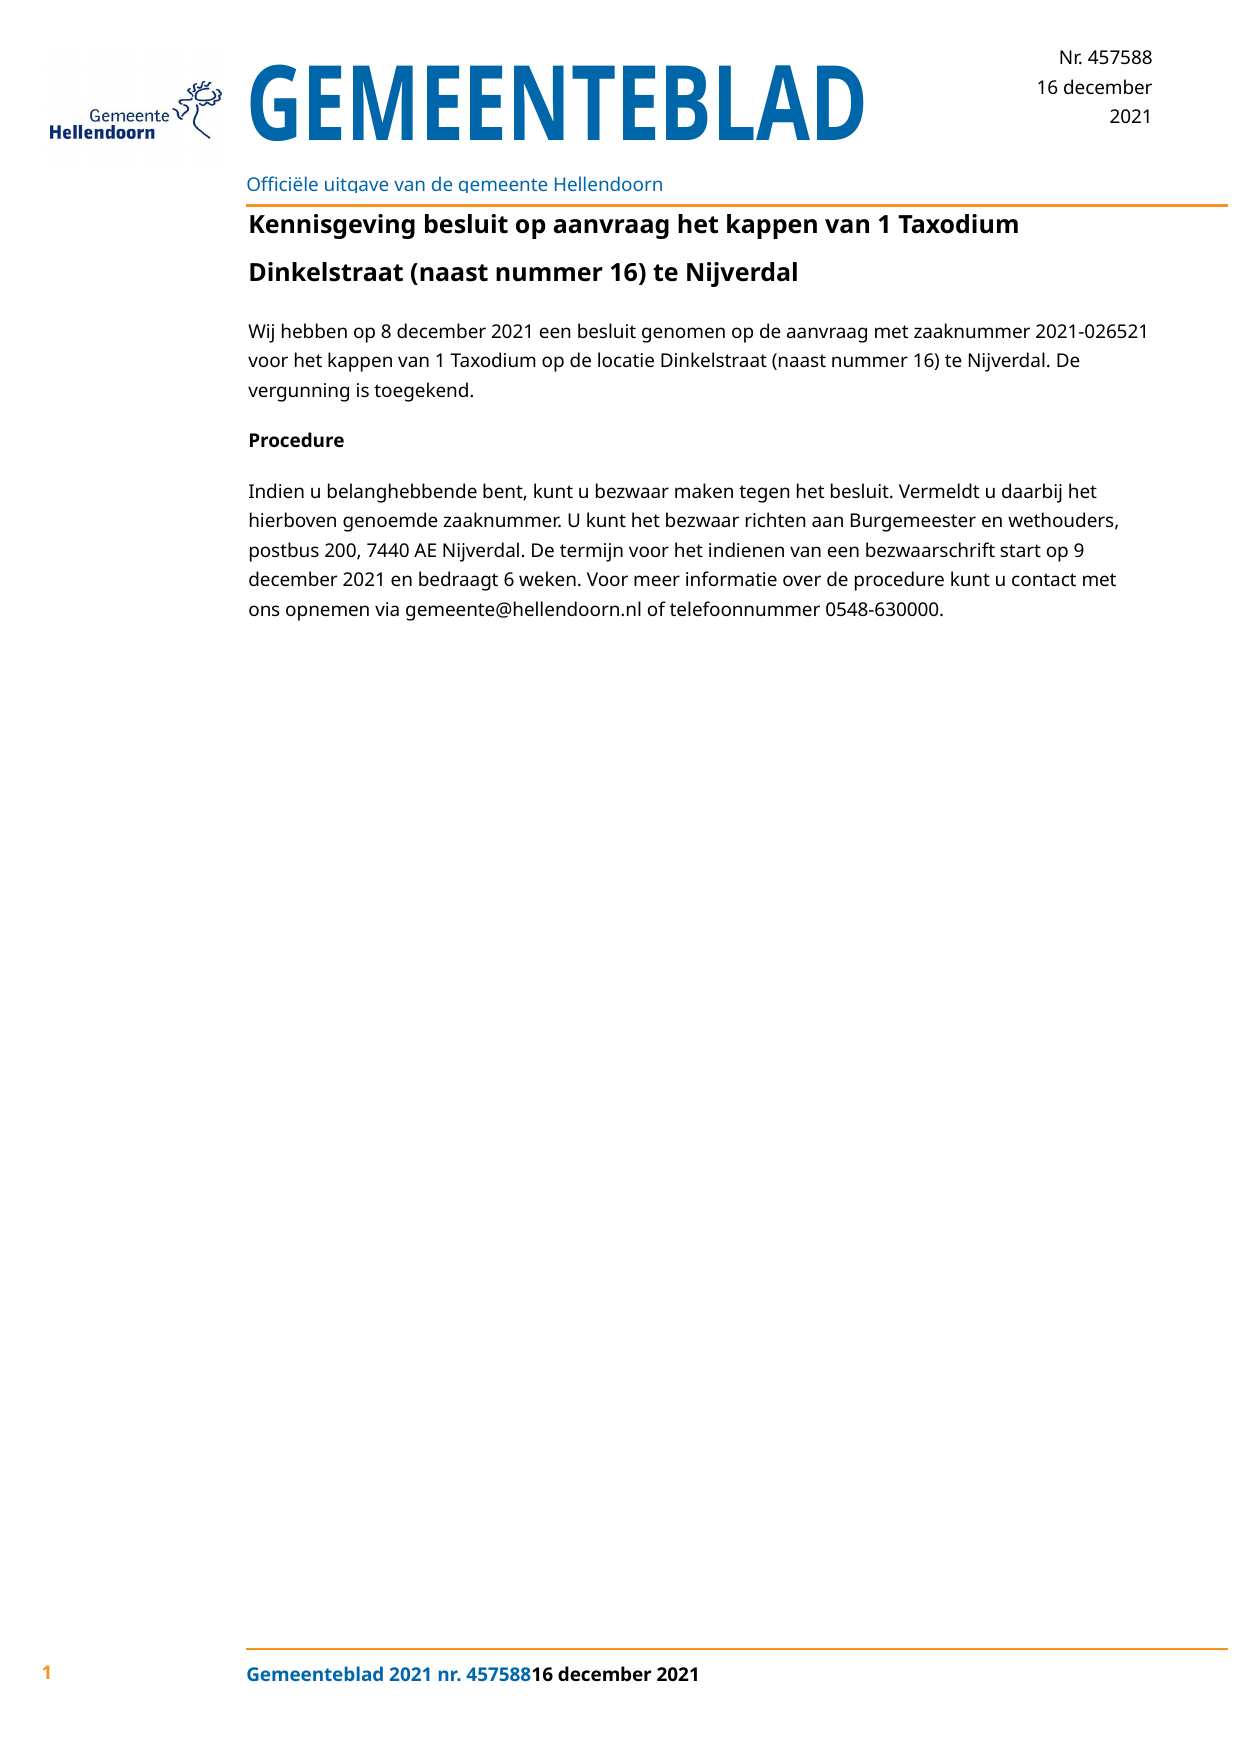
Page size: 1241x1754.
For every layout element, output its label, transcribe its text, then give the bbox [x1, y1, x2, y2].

text Procedure [248, 427, 1152, 453]
picture [41, 47, 231, 172]
text Kennisgeving besluit op aanvraag het kappen van 1 Taxodium Dinkelstraat (naast nummer 16) te Nijverdal [248, 207, 1152, 288]
text Indien u belanghebbende bent, kunt u bezwaar maken tegen het besluit. Vermeldt u daarbij het hierboven genoemde zaaknummer. U kunt het bezwaar richten aan Burgemeester en wethouders, postbus 200, 7440 AE Nijverdal. De termijn voor het indienen van een bezwaarschrift start op 9 december 2021 en bedraagt 6 weken. Voor meer informatie over de procedure kunt u contact met ons opnemen via gemeente@hellendoorn.nl of telefoonnummer 0548-630000. [248, 478, 1152, 622]
text Wij hebben op 8 december 2021 een besluit genomen op de aanvraag met zaaknummer 2021-026521 voor het kappen van 1 Taxodium op de locatie Dinkelstraat (naast nummer 16) te Nijverdal. De vergunning is toegekend. [248, 318, 1152, 403]
